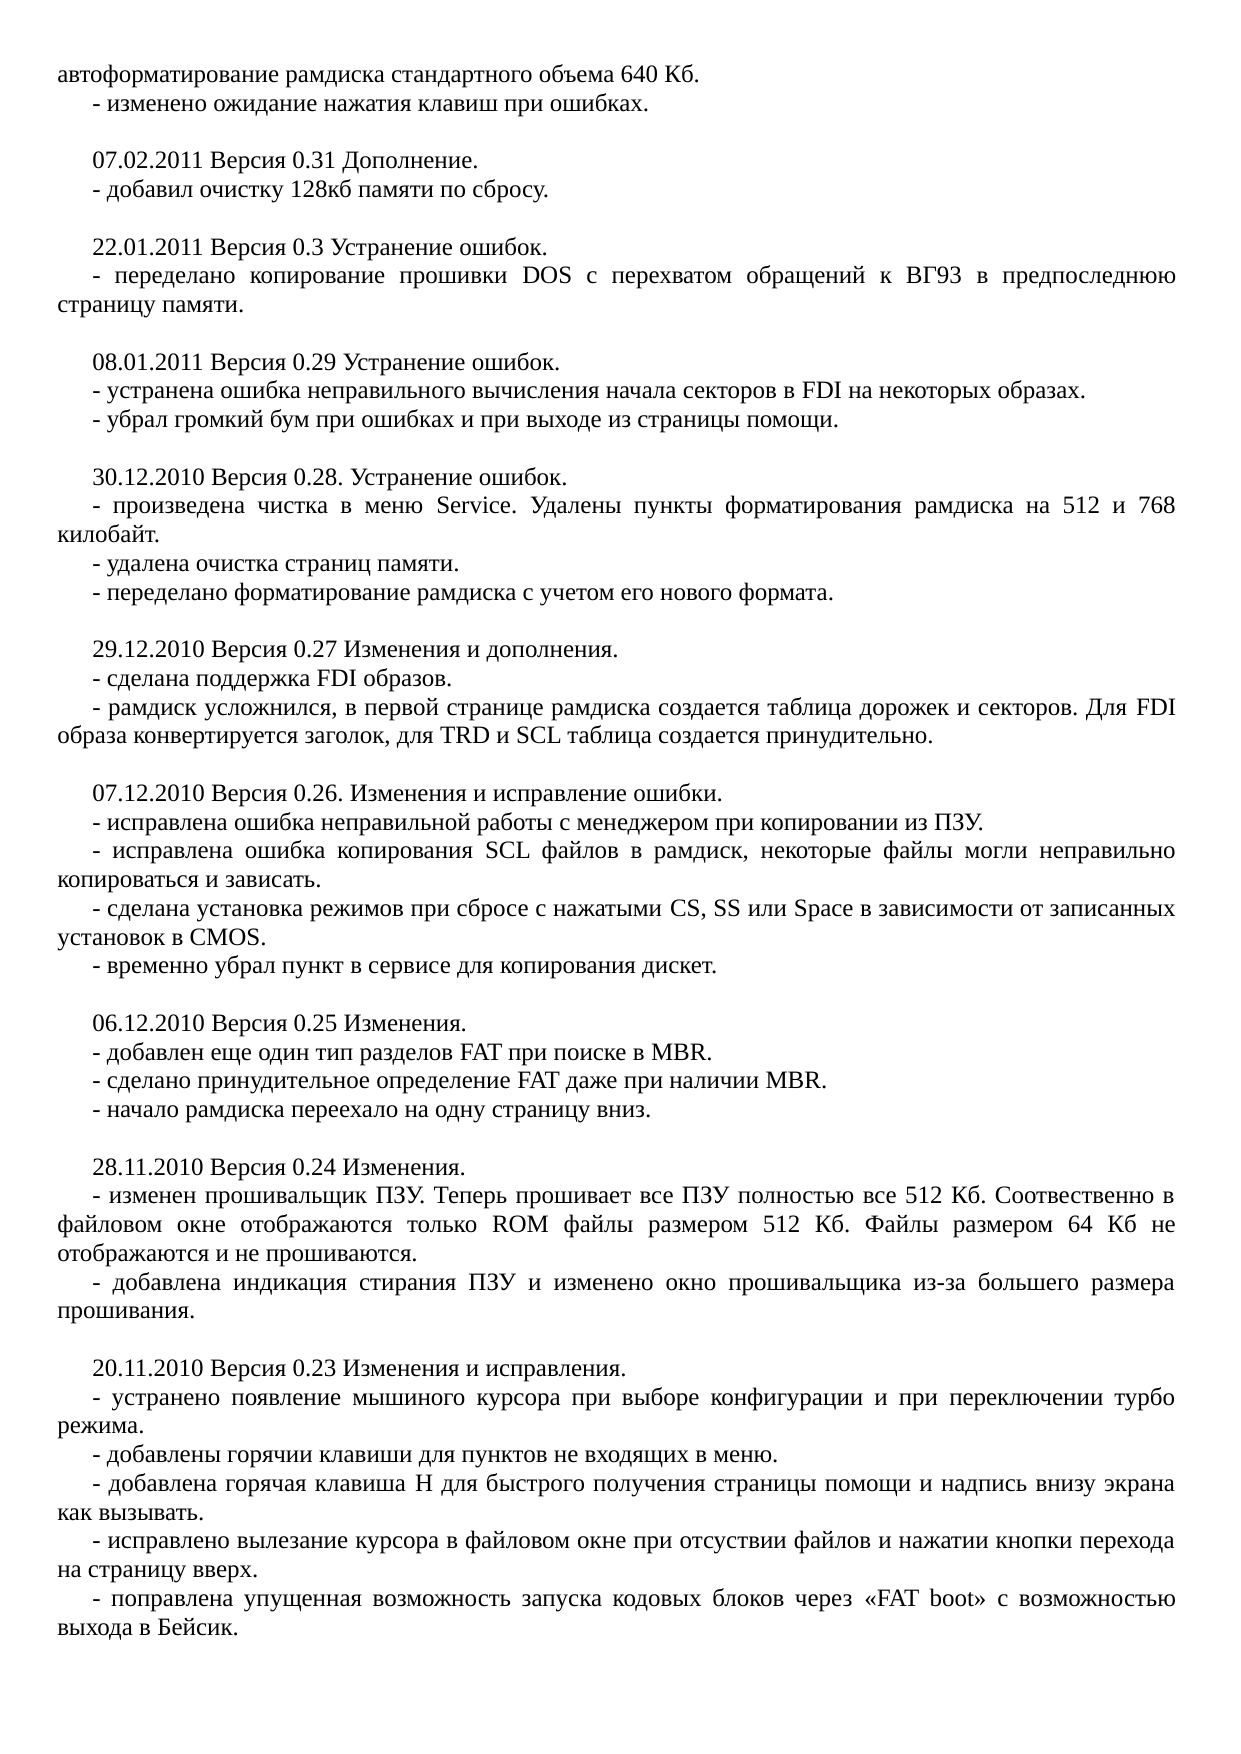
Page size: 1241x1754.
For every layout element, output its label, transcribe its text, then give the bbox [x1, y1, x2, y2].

text автоформатирование рамдиска стандартного объема 640 Кб. [57, 59, 1176, 88]
text 07.02.2011 Версия 0.31 Дополнение. [57, 146, 1176, 174]
text - начало рамдиска переехало на одну страницу вниз. [57, 1094, 1176, 1123]
text - переделано форматирование рамдиска с учетом его нового формата. [57, 577, 1176, 606]
text - произведена чистка в меню Service. Удалены пункты форматирования рамдиска на 512 и 768 килобайт. [57, 491, 1176, 548]
text - сделана установка режимов при сбросе с нажатыми CS, SS или Space в зависимости от записанных установок в CMOS. [57, 893, 1176, 951]
text - рамдиск усложнился, в первой странице рамдиска создается таблица дорожек и секторов. Для FDI образа конвертируется заголок, для TRD и SCL таблица создается принудительно. [57, 692, 1176, 749]
text - исправлено вылезание курсора в файловом окне при отсуствии файлов и нажатии кнопки перехода на страницу вверх. [57, 1526, 1176, 1583]
text - исправлена ошибка копирования SCL файлов в рамдиск, некоторые файлы могли неправильно копироваться и зависать. [57, 836, 1176, 893]
text - изменено ожидание нажатия клавиш при ошибках. [57, 88, 1176, 117]
text - добавлены горячии клавиши для пунктов не входящих в меню. [57, 1439, 1176, 1468]
text 29.12.2010 Версия 0.27 Изменения и дополнения. [57, 634, 1176, 663]
text 20.11.2010 Версия 0.23 Изменения и исправления. [57, 1353, 1176, 1382]
text 30.12.2010 Версия 0.28. Устранение ошибок. [57, 462, 1176, 491]
text - устранена ошибка неправильного вычисления начала секторов в FDI на некоторых образах. [57, 376, 1176, 404]
text 07.12.2010 Версия 0.26. Изменения и исправление ошибки. [57, 778, 1176, 807]
text - сделано принудительное определение FAT даже при наличии MBR. [57, 1066, 1176, 1094]
text 28.11.2010 Версия 0.24 Изменения. [57, 1152, 1176, 1181]
text 06.12.2010 Версия 0.25 Изменения. [57, 1008, 1176, 1037]
text - поправлена упущенная возможность запуска кодовых блоков через «FAT boot» с возможностью выхода в Бейсик. [57, 1583, 1176, 1641]
text - временно убрал пункт в сервисе для копирования дискет. [57, 951, 1176, 979]
text - удалена очистка страниц памяти. [57, 548, 1176, 577]
text 08.01.2011 Версия 0.29 Устранение ошибок. [57, 347, 1176, 376]
text - переделано копирование прошивки DOS с перехватом обращений к ВГ93 в предпоследнюю страницу памяти. [57, 261, 1176, 318]
text - убрал громкий бум при ошибках и при выходе из страницы помощи. [57, 404, 1176, 433]
text - исправлена ошибка неправильной работы с менеджером при копировании из ПЗУ. [57, 807, 1176, 836]
text - сделана поддержка FDI образов. [57, 663, 1176, 692]
text - устранено появление мышиного курсора при выборе конфигурации и при переключении турбо режима. [57, 1382, 1176, 1439]
text - добавлена горячая клавиша H для быстрого получения страницы помощи и надпись внизу экрана как вызывать. [57, 1468, 1176, 1526]
text - изменен прошивальщик ПЗУ. Теперь прошивает все ПЗУ полностью все 512 Кб. Соотвественно в файловом окне отображаются только ROM файлы размером 512 Кб. Файлы размером 64 Кб не отображаются и не прошиваются. [57, 1181, 1176, 1267]
text - добавлен еще один тип разделов FAT при поиске в MBR. [57, 1037, 1176, 1066]
text 22.01.2011 Версия 0.3 Устранение ошибок. [57, 232, 1176, 261]
text - добавил очистку 128кб памяти по сбросу. [57, 174, 1176, 203]
text - добавлена индикация стирания ПЗУ и изменено окно прошивальщика из-за большего размера прошивания. [57, 1267, 1176, 1324]
